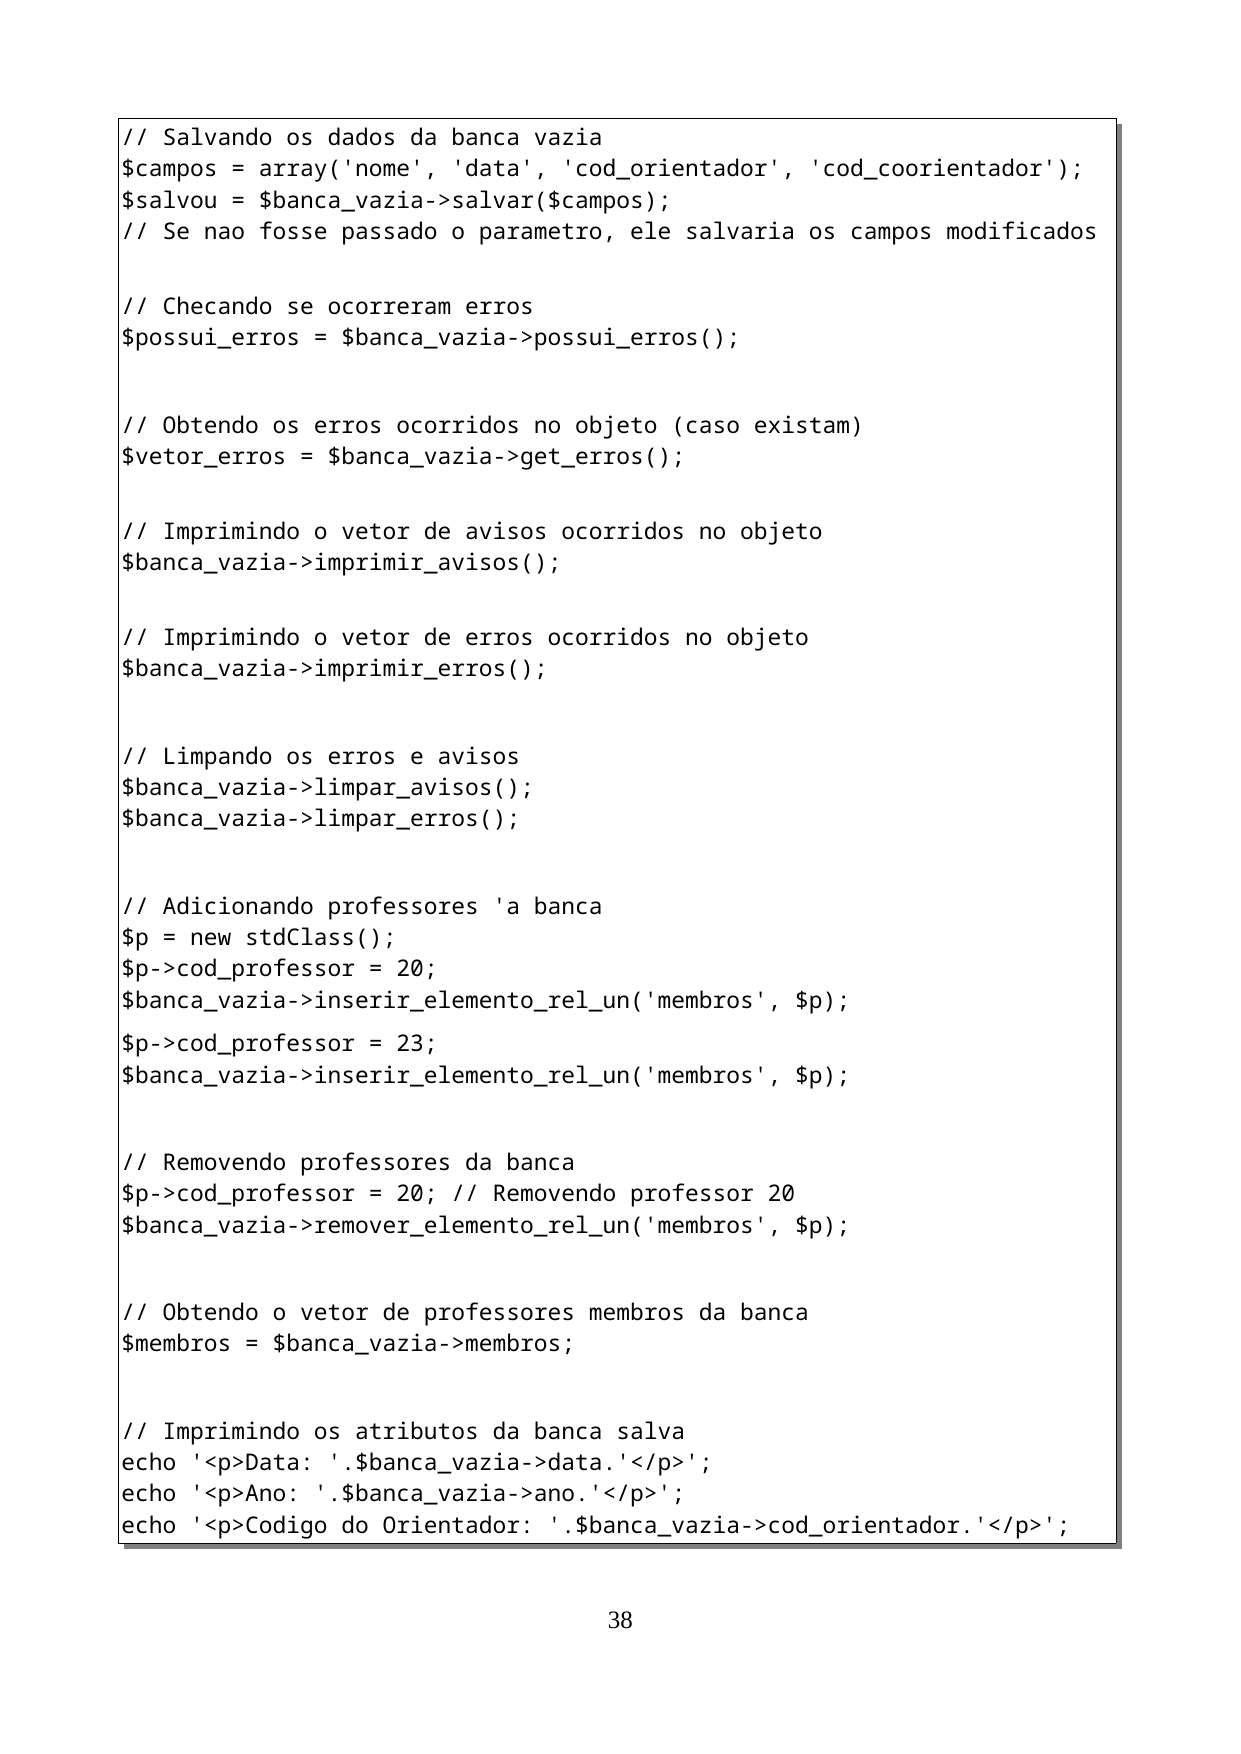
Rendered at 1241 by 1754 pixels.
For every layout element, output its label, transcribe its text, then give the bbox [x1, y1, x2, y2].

text // Imprimindo o vetor de avisos ocorridos no objeto $banca_vazia->imprimir_avisos(); [119, 481, 1116, 609]
text // Adicionando professores 'a banca $p = new stdClass(); $p->cod_professor = 20; $banca_vazia->inserir_elemento_rel_un('membros', $p); [119, 887, 1116, 1015]
text // Salvando os dados da banca vazia $campos = array('nome', 'data', 'cod_orientador', 'cod_coorientador'); $salvou = $banca_vazia->salvar($campos); // Se nao fosse passado o parametro, ele salvaria os campos modificados [119, 119, 1116, 277]
text // Obtendo o vetor de professores membros da banca $membros = $banca_vazia->membros; [119, 1293, 1116, 1359]
text $p->cod_professor = 23; $banca_vazia->inserir_elemento_rel_un('membros', $p); [119, 1024, 1116, 1090]
text // Imprimindo os atributos da banca salva echo '<p>Data: '.$banca_vazia->data.'</p>'; echo '<p>Ano: '.$banca_vazia->ano.'</p>'; echo '<p>Codigo do Orientador: '.$banca_vazia->cod_orientador.'</p>'; [119, 1412, 1116, 1543]
text // Removendo professores da banca $p->cod_professor = 20; // Removendo professor 20 $banca_vazia->remover_elemento_rel_un('membros', $p); [119, 1143, 1116, 1240]
text // Checando se ocorreram erros $possui_erros = $banca_vazia->possui_erros(); [119, 287, 1116, 352]
text // Obtendo os erros ocorridos no objeto (caso existam) $vetor_erros = $banca_vazia->get_erros(); [119, 406, 1116, 471]
text // Limpando os erros e avisos $banca_vazia->limpar_avisos(); $banca_vazia->limpar_erros(); [119, 737, 1116, 834]
text // Imprimindo o vetor de erros ocorridos no objeto $banca_vazia->imprimir_erros(); [119, 618, 1116, 684]
